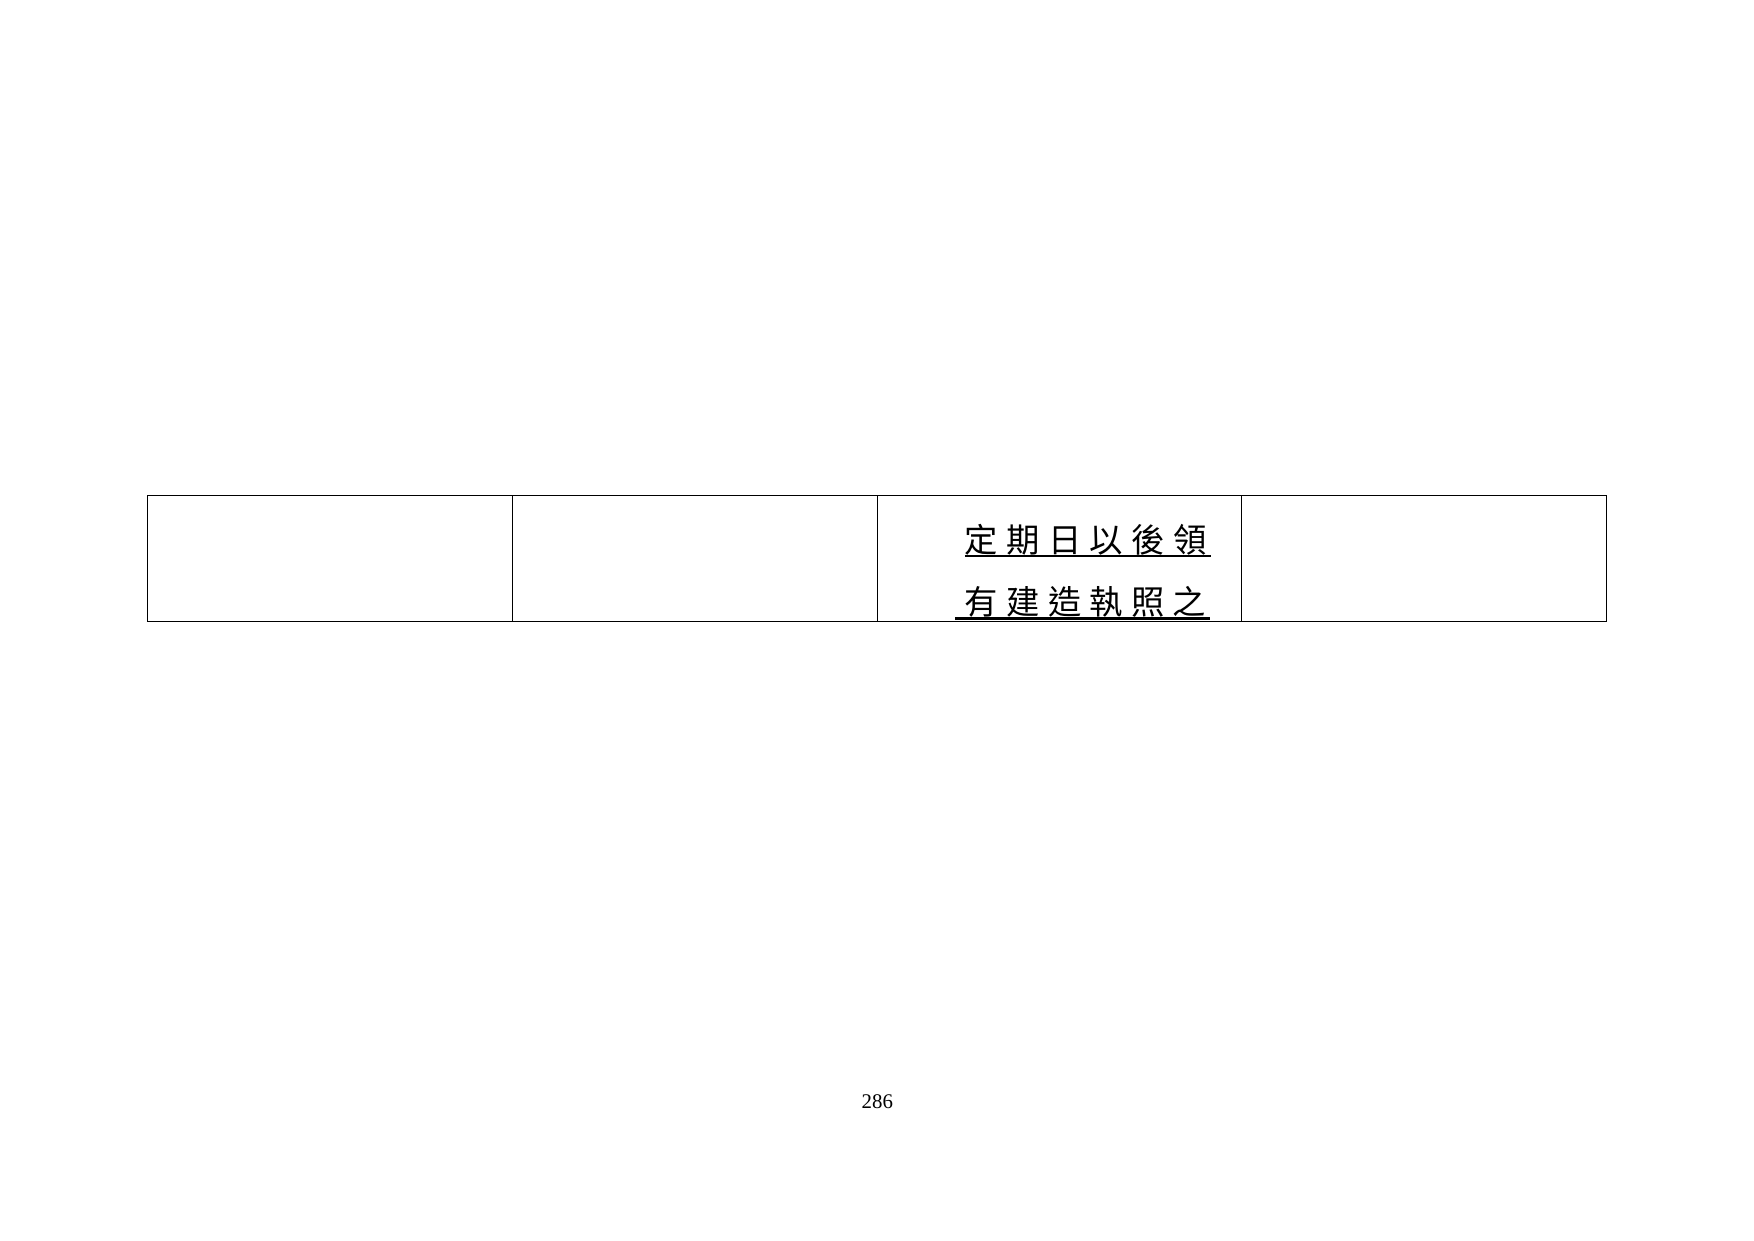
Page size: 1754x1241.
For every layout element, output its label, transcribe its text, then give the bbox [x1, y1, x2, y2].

table_cell 定期日以後領有建造執照之 [878, 496, 1241, 621]
table_cell [1242, 496, 1606, 621]
table_cell [513, 496, 877, 621]
table_cell [148, 496, 512, 621]
